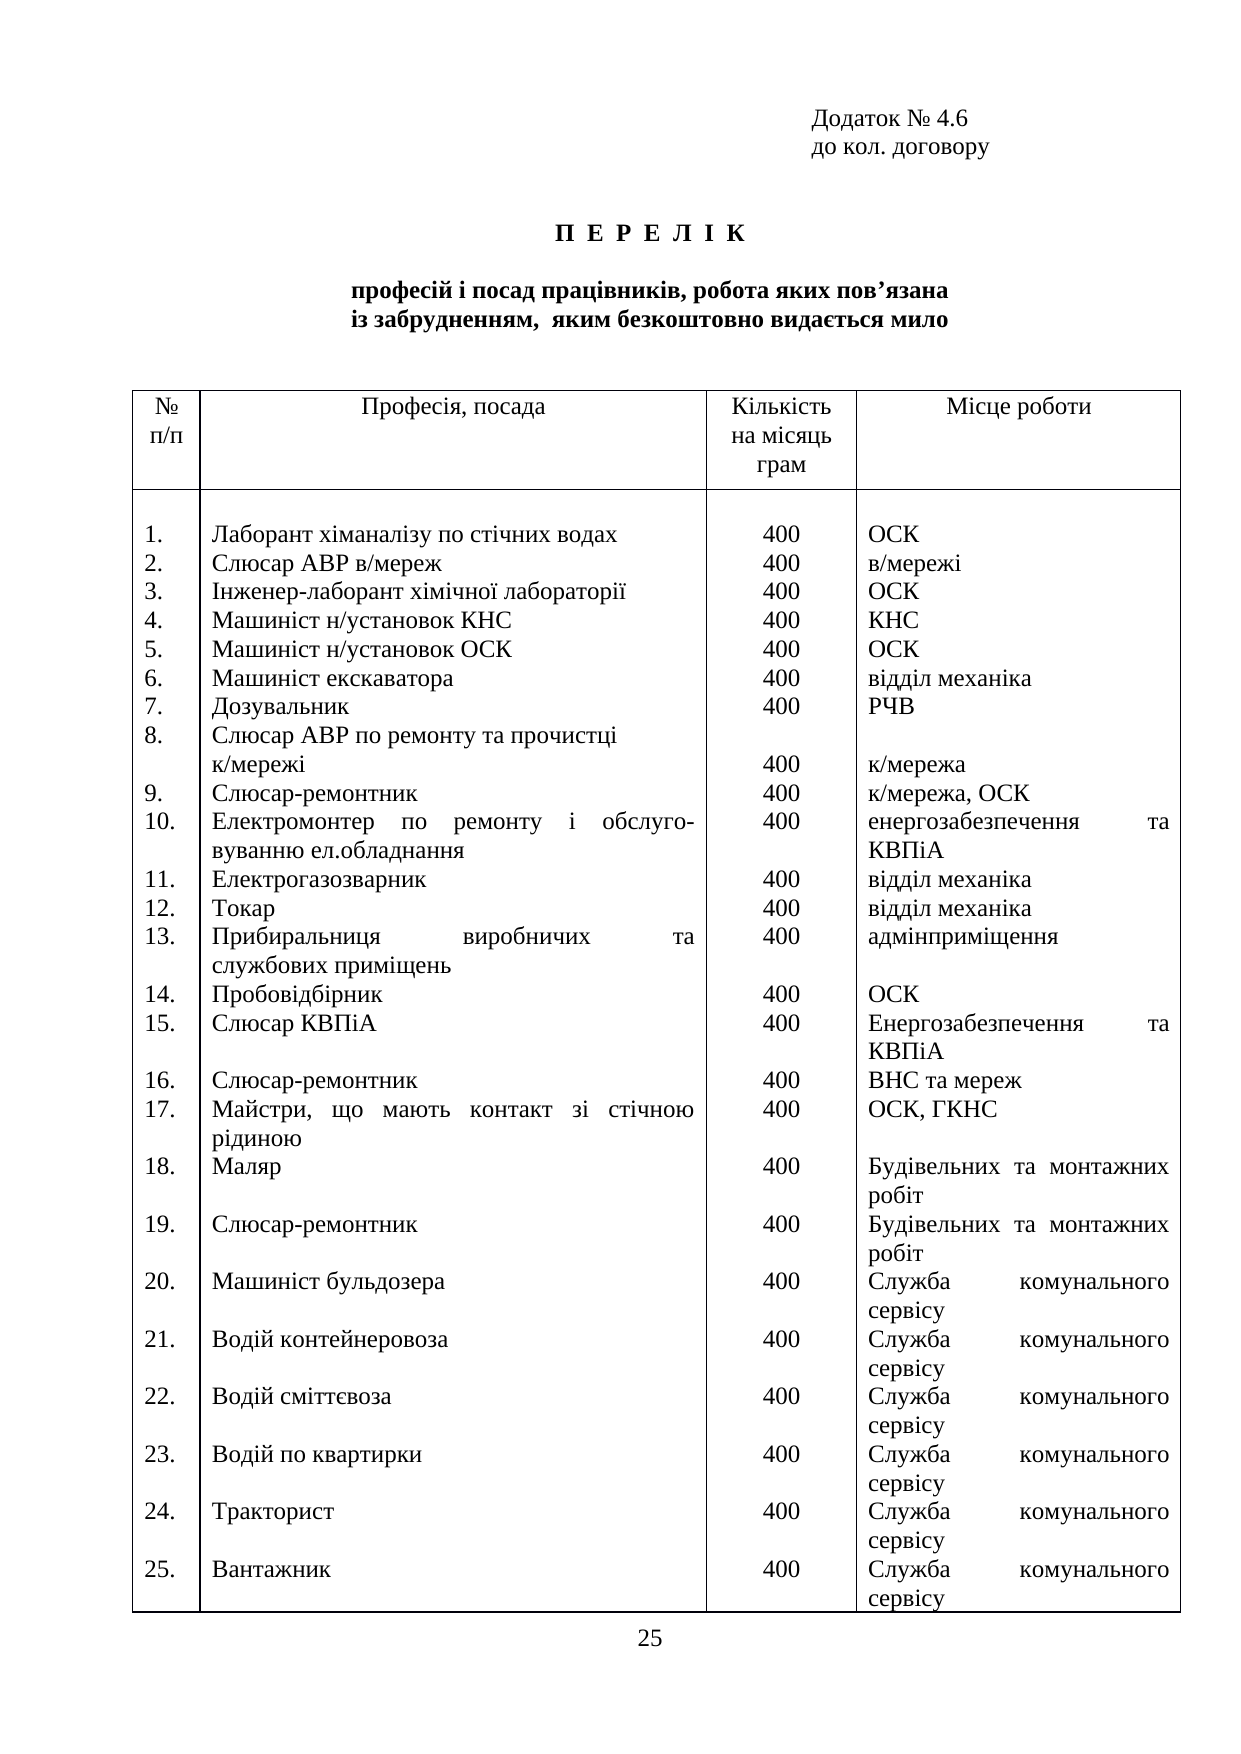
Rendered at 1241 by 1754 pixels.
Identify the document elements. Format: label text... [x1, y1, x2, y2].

table_header Місце роботи [857, 391, 1180, 489]
table_header Професія, посада [201, 391, 706, 489]
table_header № п/п [133, 391, 199, 489]
text до кол. договору [811, 131, 1152, 160]
table_cell Лаборант хіманалізу по стічних водах Слюсар АВР в/мереж Інженер-лаборант хімічної лабораторії Машиніст н/установок КНС Машиніст н/установок ОСК Машиніст екскаватора Дозувальник Слюсар АВР по ремонту та прочистці к/мережі Слюсар-ремонтник Електромонтер по ремонту і обслуго- вуванню ел.обладнання Електрогазозварник Токар Прибиральниця виробничих та службових приміщень Пробовідбірник Слюсар КВПіА Слюсар-ремонтник Майстри, що мають контакт зі стічною рідиною Маляр Слюсар-ремонтник Машиніст бульдозера Водій контейнеровоза Водій сміттєвоза Водій по квартирки Тракторист Вантажник [201, 490, 706, 1611]
table_cell 1. 2. 3. 4. 5. 6. 7. 8. 9. 10. 11. 12. 13. 14. 15. 16. 17. 18. 19. 20. 21. 22. 23. 24. 25. [133, 490, 199, 1611]
table_cell ОСК в/мережі ОСК КНС ОСК відділ механіка РЧВ к/мережа к/мережа, ОСК енергозабезпечення та КВПіА відділ механіка відділ механіка адмінприміщення ОСК Енергозабезпечення та КВПіА ВНС та мереж ОСК, ГКНС Будівельних та монтажних робіт Будівельних та монтажних робіт Служба комунального сервісу Служба комунального сервісу Служба комунального сервісу Служба комунального сервісу Служба комунального сервісу Служба комунального сервісу [857, 490, 1180, 1611]
table_cell 400 400 400 400 400 400 400 400 400 400 400 400 400 400 400 400 400 400 400 400 400 400 400 400 400 [707, 490, 856, 1611]
text професій і посад працівників, робота яких пов’язана [148, 275, 1152, 304]
text Додаток № 4.6 [811, 103, 1152, 131]
text із забрудненням, яким безкоштовно видається мило [148, 304, 1152, 333]
text П Е Р Е Л І К [148, 218, 1152, 246]
table_header Кількість на місяць грам [707, 391, 856, 489]
